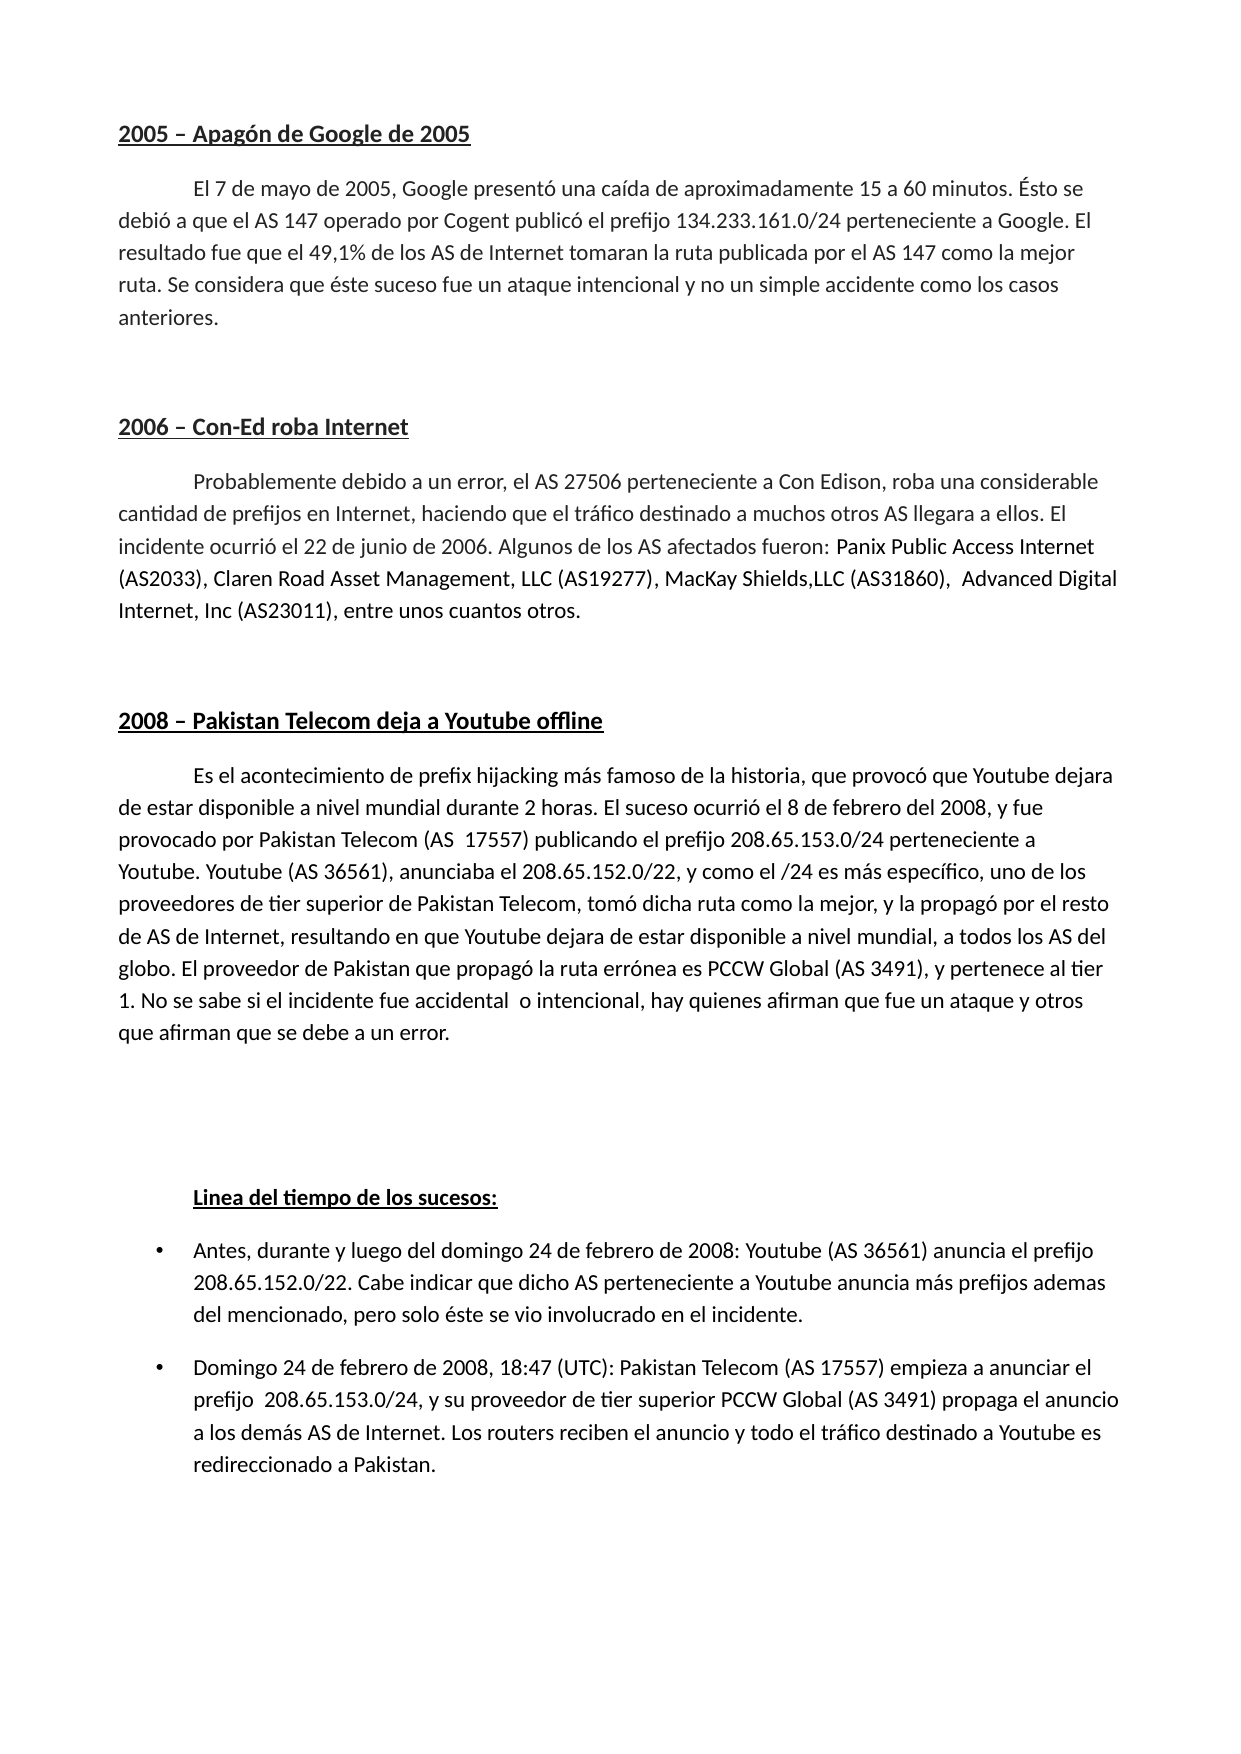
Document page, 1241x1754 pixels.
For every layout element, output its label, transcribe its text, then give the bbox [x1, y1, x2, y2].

text Probablemente debido a un error, el AS 27506 perteneciente a Con Edison, roba una considerable cantidad de prefijos en Internet, haciendo que el tráfico destinado a muchos otros AS llegara a ellos. El incidente ocurrió el 22 de junio de 2006. Algunos de los AS afectados fueron: Panix Public Access Internet (AS2033), Claren Road Asset Management, LLC (AS19277), MacKay Shields,LLC (AS31860), Advanced Digital Internet, Inc (AS23011), entre unos cuantos otros. [118, 467, 1122, 624]
text El 7 de mayo de 2005, Google presentó una caída de aproximadamente 15 a 60 minutos. Ésto se debió a que el AS 147 operado por Cogent publicó el prefijo 134.233.161.0/24 perteneciente a Google. El resultado fue que el 49,1% de los AS de Internet tomaran la ruta publicada por el AS 147 como la mejor ruta. Se considera que éste suceso fue un ataque intencional y no un simple accidente como los casos anteriores. [118, 174, 1122, 331]
text Linea del tiempo de los sucesos: [118, 1183, 1122, 1211]
text 2006 – Con-Ed roba Internet [118, 412, 1122, 442]
text Es el acontecimiento de prefix hijacking más famoso de la historia, que provocó que Youtube dejara de estar disponible a nivel mundial durante 2 horas. El suceso ocurrió el 8 de febrero del 2008, y fue provocado por Pakistan Telecom (AS 17557) publicando el prefijo 208.65.153.0/24 perteneciente a Youtube. Youtube (AS 36561), anunciaba el 208.65.152.0/22, y como el /24 es más específico, uno de los proveedores de tier superior de Pakistan Telecom, tomó dicha ruta como la mejor, y la propagó por el resto de AS de Internet, resultando en que Youtube dejara de estar disponible a nivel mundial, a todos los AS del globo. El proveedor de Pakistan que propagó la ruta errónea es PCCW Global (AS 3491), y pertenece al tier 1. No se sabe si el incidente fue accidental o intencional, hay quienes afirman que fue un ataque y otros que afirman que se debe a un error. [118, 761, 1122, 1046]
list Domingo 24 de febrero de 2008, 18:47 (UTC): Pakistan Telecom (AS 17557) empieza a anunciar el prefijo 208.65.153.0/24, y su proveedor de tier superior PCCW Global (AS 3491) propaga el anuncio a los demás AS de Internet. Los routers reciben el anuncio y todo el tráfico destinado a Youtube es redireccionado a Pakistan. [156, 1353, 1122, 1478]
text 2005 – Apagón de Google de 2005 [118, 118, 1122, 149]
text 2008 – Pakistan Telecom deja a Youtube offline [118, 705, 1122, 736]
list Antes, durante y luego del domingo 24 de febrero de 2008: Youtube (AS 36561) anuncia el prefijo 208.65.152.0/22. Cabe indicar que dicho AS perteneciente a Youtube anuncia más prefijos ademas del mencionado, pero solo éste se vio involucrado en el incidente. [156, 1236, 1122, 1328]
